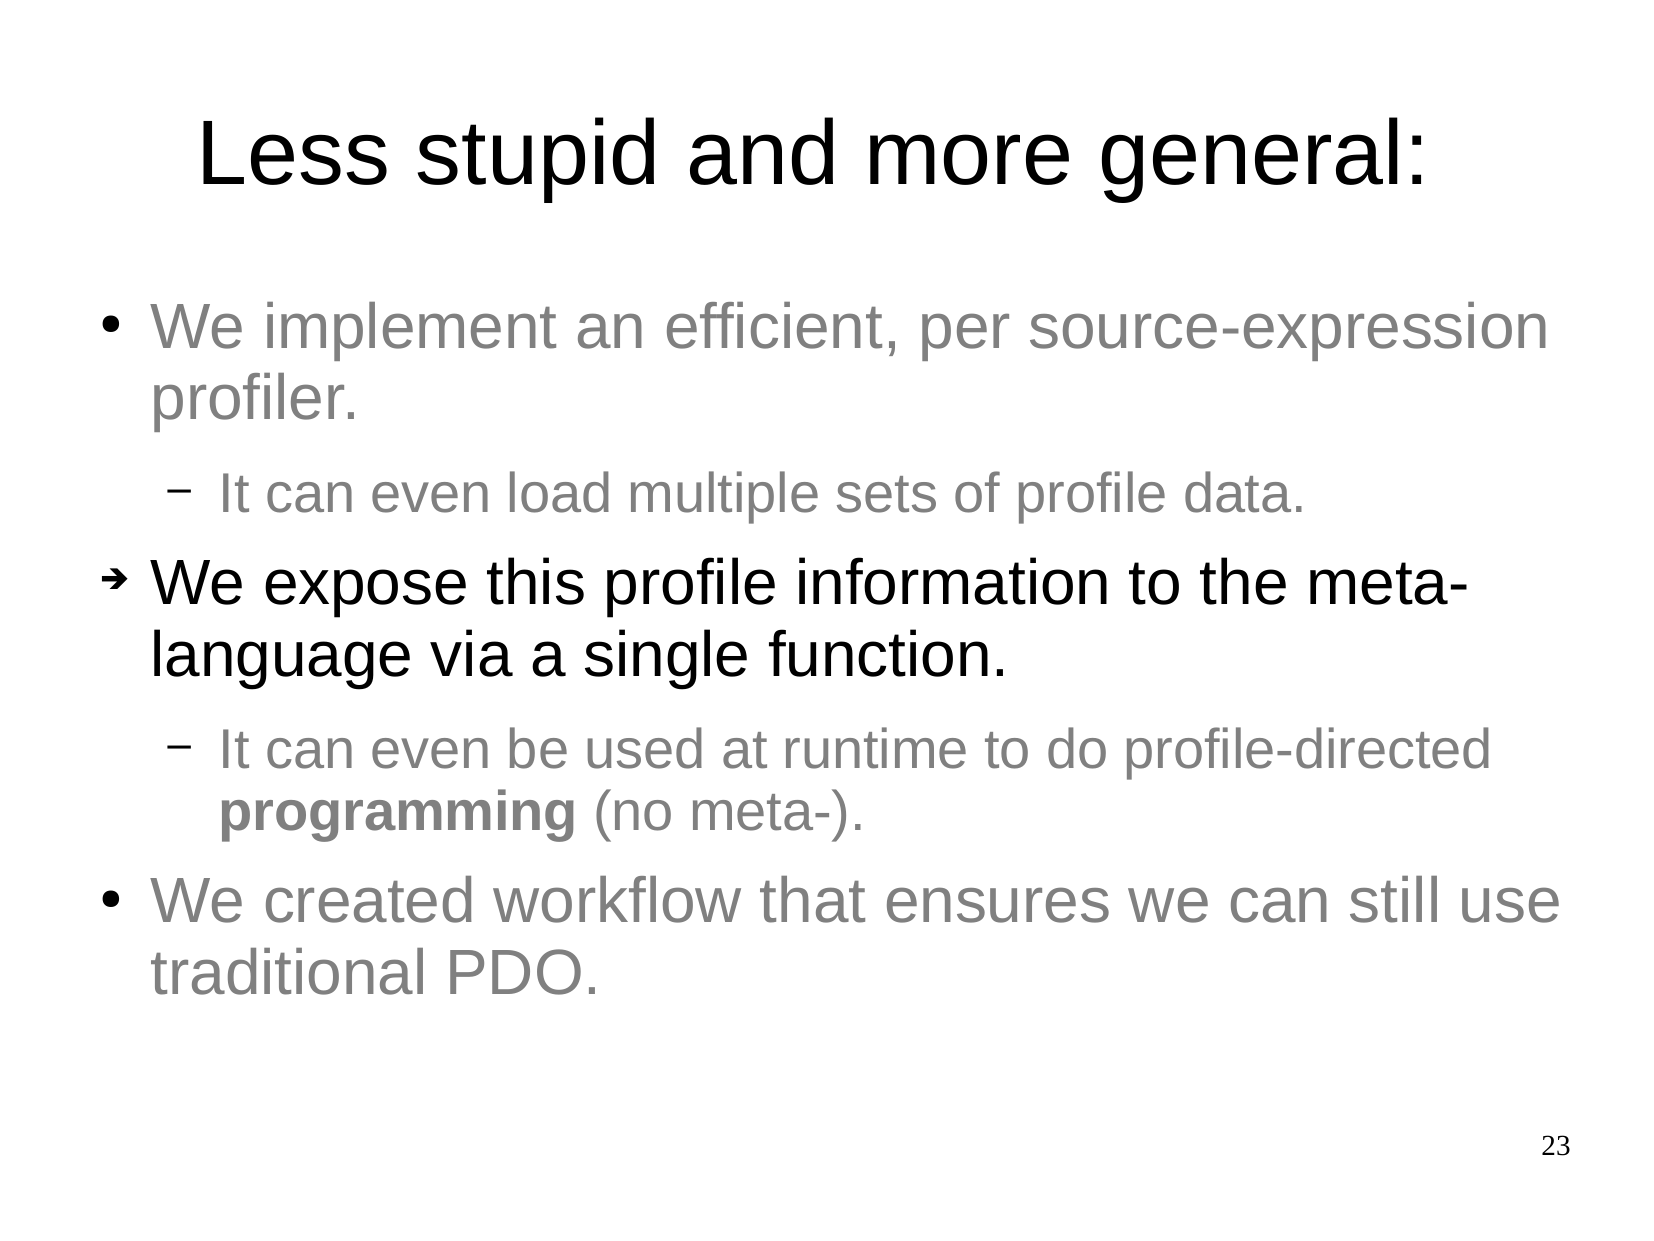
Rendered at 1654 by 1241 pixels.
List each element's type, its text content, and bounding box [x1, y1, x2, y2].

list We implement an efficient, per source-expression profiler. It can even load multiple sets of profile data. We expose this profile information to the meta-language via a single function. It can even be used at runtime to do profile-directed programming (no meta-). We created workflow that ensures we can still use traditional PDO. [82, 290, 1571, 1010]
title Less stupid and more general: [82, 49, 1571, 257]
